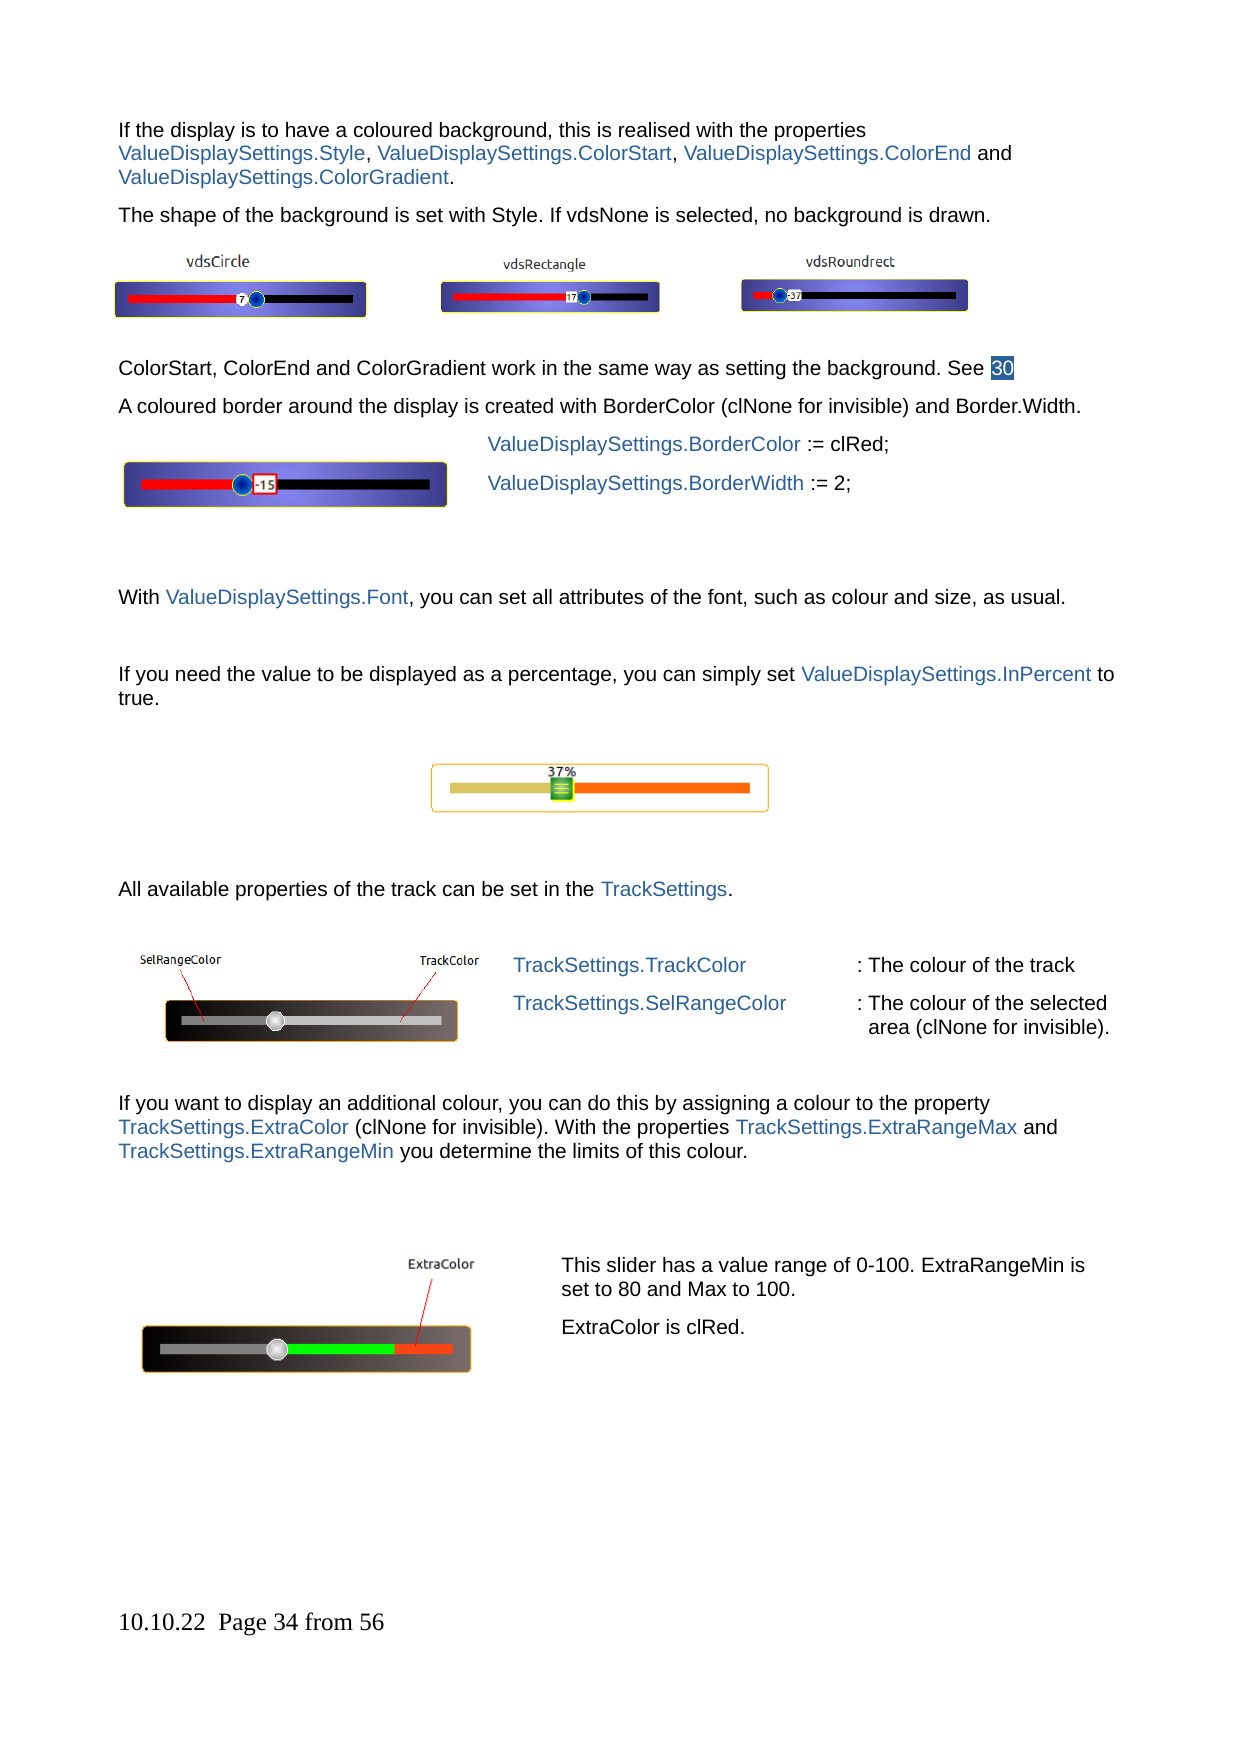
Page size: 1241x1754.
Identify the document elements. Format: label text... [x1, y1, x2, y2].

text If you want to display an additional colour, you can do this by assigning a colour to the property TrackSettings.ExtraColor (clNone for invisible). With the properties TrackSettings.ExtraRangeMax and TrackSettings.ExtraRangeMin you determine the limits of this colour. [118, 1092, 1122, 1163]
text A coloured border around the display is created with BorderColor (clNone for invisible) and Border.Width. [118, 395, 1122, 418]
picture [112, 933, 502, 1068]
text If you need the value to be displayed as a percentage, you can simply set ValueDisplaySettings.InPercent to true. [118, 662, 1122, 710]
text TrackSettings.TrackColor : The colour of the track [502, 954, 1122, 977]
text ExtraColor is clRed. [502, 1316, 1122, 1339]
text ColorStart, ColorEnd and ColorGradient work in the same way as setting the background. See 30 [118, 357, 1122, 380]
text This slider has a value range of 0-100. ExtraRangeMin is set to 80 and Max to 100. [502, 1254, 1122, 1301]
text All available properties of the track can be set in the TrackSettings. [118, 877, 1122, 901]
text The shape of the background is set with Style. If vdsNone is selected, no background is drawn. [118, 204, 1122, 227]
picture [410, 750, 794, 824]
text If the display is to have a coloured background, this is realised with the properties ValueDisplaySettings.Style, ValueDisplaySettings.ColorStart, ValueDisplaySettings.ColorEnd and ValueDisplaySettings.ColorGradient. [118, 118, 1122, 189]
text TrackSettings.SelRangeColor : The colour of the selected area (clNone for invisible). [502, 992, 1122, 1039]
text ValueDisplaySettings.BorderColor := clRed; [118, 433, 1122, 457]
picture [101, 251, 380, 326]
picture [112, 1245, 502, 1379]
picture [727, 248, 985, 325]
text With ValueDisplaySettings.Font, you can set all attributes of the font, such as colour and size, as usual. [118, 586, 1122, 609]
text ValueDisplaySettings.BorderWidth := 2; [461, 471, 1122, 495]
picture [430, 251, 672, 325]
picture [111, 444, 461, 522]
